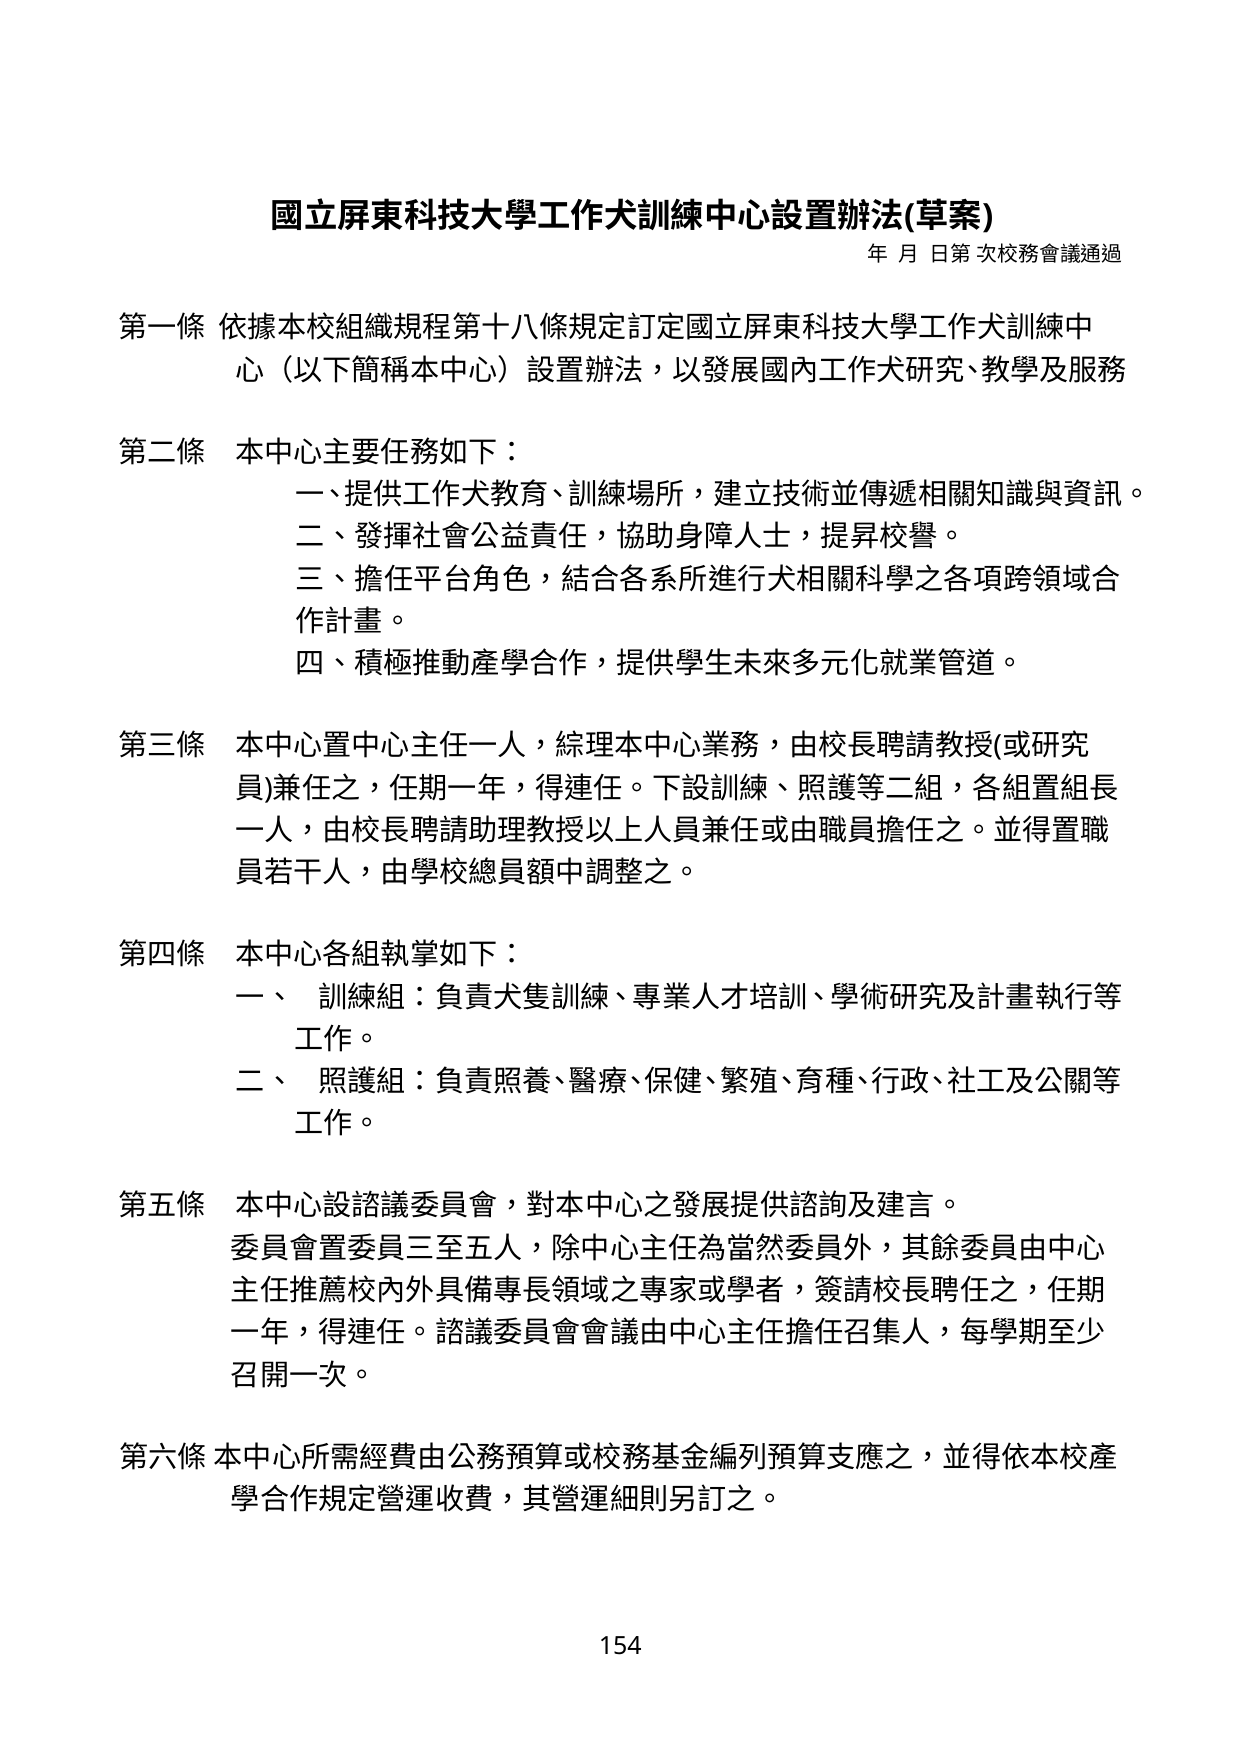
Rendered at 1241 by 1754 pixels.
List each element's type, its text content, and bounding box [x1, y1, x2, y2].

text 三、擔任平台角色，結合各系所進行犬相關科學之各項跨領域合作計畫。 [295, 555, 1122, 640]
text 一、提供工作犬教育、訓練場所，建立技術並傳遞相關知識與資訊。 [295, 471, 1122, 513]
list 照護組：負責照養、醫療、保健、繁殖、育種、行政、社工及公關等工作。 [236, 1058, 1122, 1142]
text 委員會置委員三至五人，除中心主任為當然委員外，其餘委員由中心主任推薦校內外具備專長領域之專家或學者，簽請校長聘任之，任期一年，得連任。諮議委員會會議由中心主任擔任召集人，每學期至少召開一次。 [231, 1224, 1122, 1393]
text 第二條 本中心主要任務如下： [118, 428, 1122, 471]
text 第四條 本中心各組執掌如下： [118, 931, 1122, 973]
text 年 月 日第 次校務會議通過 [118, 237, 1122, 267]
text 第三條 本中心置中心主任一人，綜理本中心業務，由校長聘請教授(或研究員)兼任之，任期一年，得連任。下設訓練、照護等二組，各組置組長一人，由校長聘請助理教授以上人員兼任或由職員擔任之。並得置職員若干人，由學校總員額中調整之。 [118, 722, 1122, 891]
text 第五條 本中心設諮議委員會，對本中心之發展提供諮詢及建言。 [118, 1182, 1122, 1224]
text 四、積極推動產學合作，提供學生未來多元化就業管道。 [295, 640, 1122, 682]
subtitle 國立屏東科技大學工作犬訓練中心設置辦法(草案) [142, 188, 1122, 237]
text 第六條 本中心所需經費由公務預算或校務基金編列預算支應之，並得依本校產學合作規定營運收費，其營運細則另訂之。 [119, 1433, 1122, 1518]
text 二、發揮社會公益責任，協助身障人士，提昇校譽。 [295, 513, 1122, 555]
list 訓練組：負責犬隻訓練、專業人才培訓、學術研究及計畫執行等工作。 [236, 973, 1122, 1058]
text 第一條 依據本校組織規程第十八條規定訂定國立屏東科技大學工作犬訓練中心（以下簡稱本中心）設置辦法，以發展國內工作犬研究、教學及服務。 [118, 304, 1122, 389]
